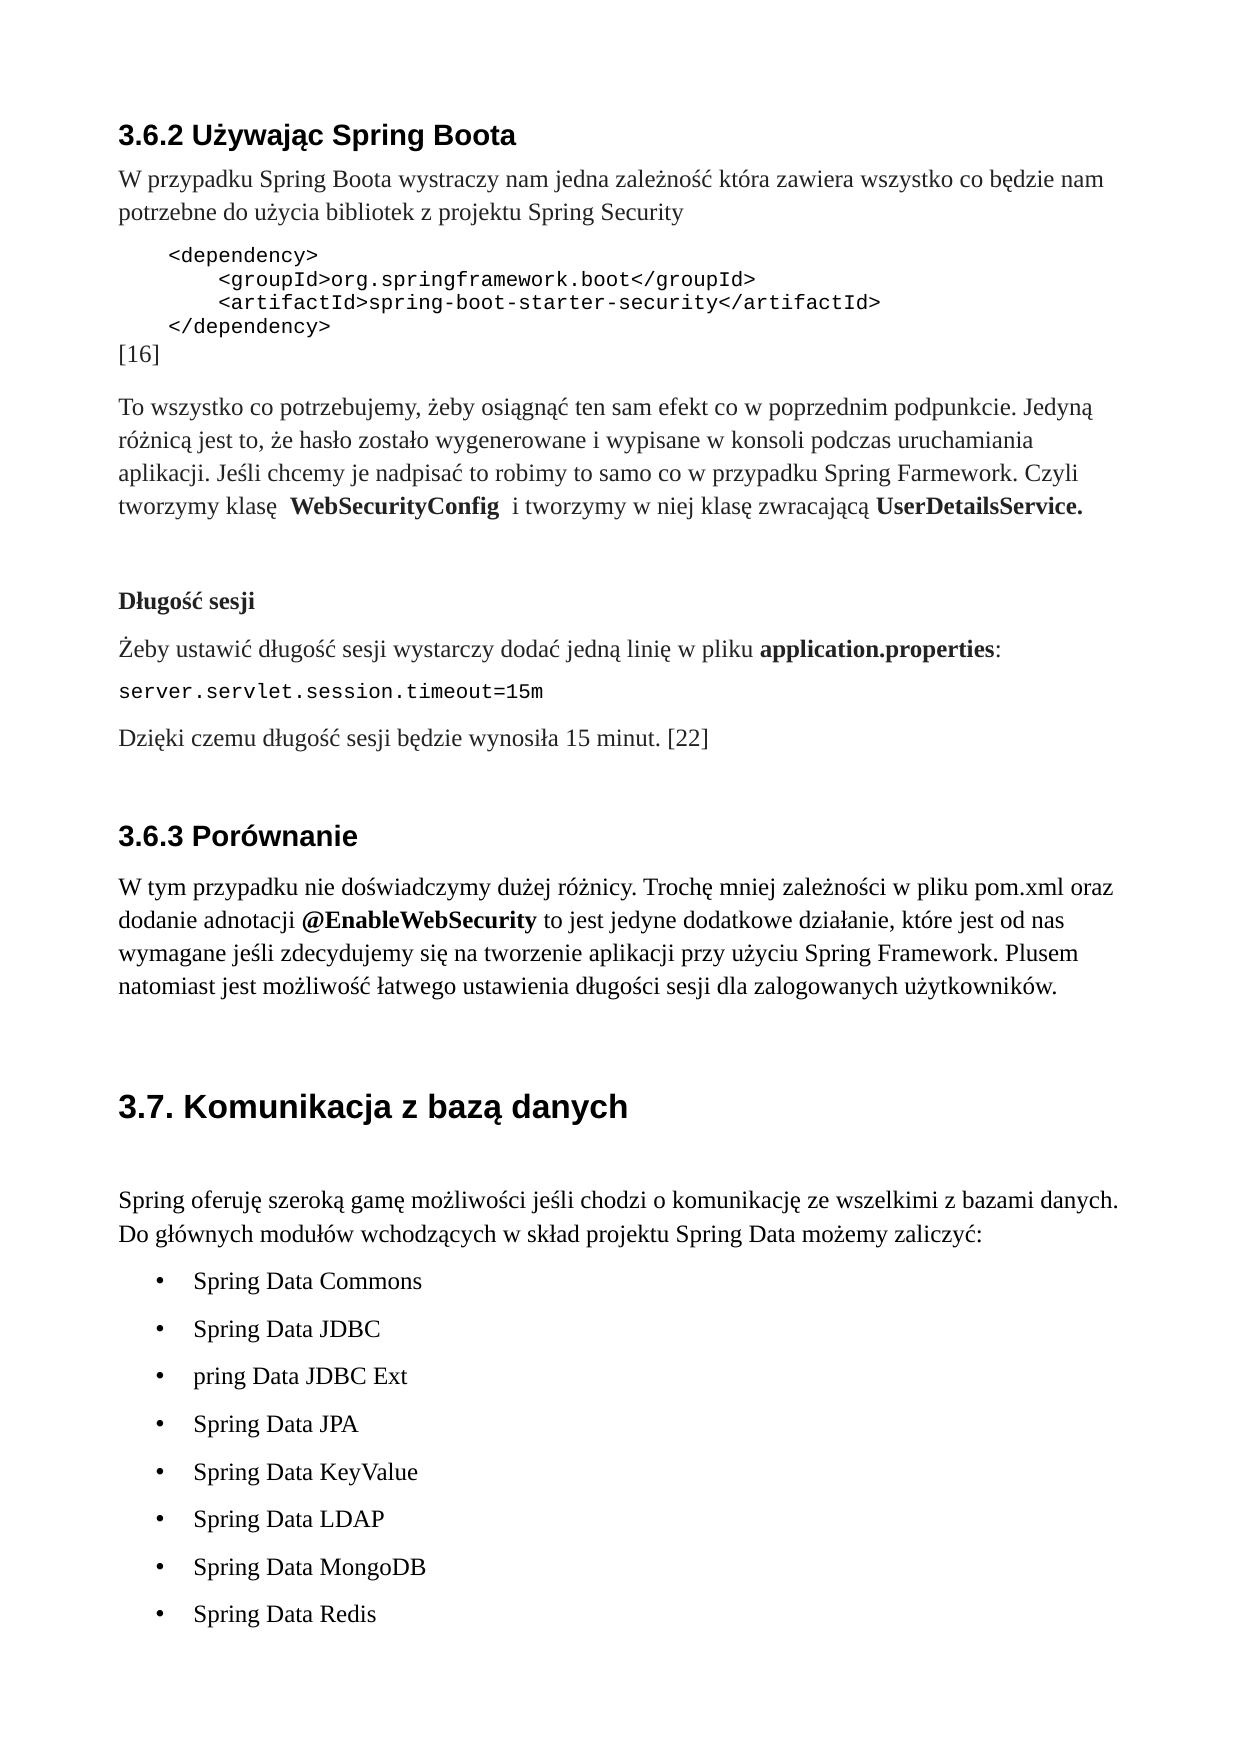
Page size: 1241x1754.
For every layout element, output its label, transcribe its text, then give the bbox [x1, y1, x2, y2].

list pring Data JDBC Ext [156, 1361, 1122, 1390]
list Spring Data KeyValue [156, 1457, 1122, 1485]
text [16] [118, 339, 1122, 368]
list Spring Data JDBC [156, 1314, 1122, 1343]
text server.servlet.session.timeout=15m [118, 681, 1122, 705]
text 3.6.3 Porównanie [118, 818, 1122, 852]
list Spring Data Commons [156, 1266, 1122, 1295]
text Żeby ustawić długość sesji wystarczy dodać jedną linię w pliku application.properties: [118, 634, 1122, 663]
text <dependency> [118, 245, 1122, 269]
list Spring Data LDAP [156, 1504, 1122, 1533]
list Spring Data Redis [156, 1599, 1122, 1628]
list Spring Data JPA [156, 1409, 1122, 1438]
text <artifactId>spring-boot-starter-security</artifactId> [118, 292, 1122, 316]
text W przypadku Spring Boota wystraczy nam jedna zależność która zawiera wszystko co będzie nam potrzebne do użycia bibliotek z projektu Spring Security [118, 164, 1122, 226]
text W tym przypadku nie doświadczymy dużej różnicy. Trochę mniej zależności w pliku pom.xml oraz dodanie adnotacji @EnableWebSecurity to jest jedyne dodatkowe działanie, które jest od nas wymagane jeśli zdecydujemy się na tworzenie aplikacji przy użyciu Spring Framework. Plusem natomiast jest możliwość łatwego ustawienia długości sesji dla zalogowanych użytkowników. [118, 872, 1122, 999]
list Spring Data MongoDB [156, 1552, 1122, 1581]
text Dzięki czemu długość sesji będzie wynosiła 15 minut. [22] [118, 723, 1122, 752]
subtitle 3.7. Komunikacja z bazą danych [118, 1087, 1122, 1126]
text Długość sesji [118, 586, 1122, 615]
text To wszystko co potrzebujemy, żeby osiągnąć ten sam efekt co w poprzednim podpunkcie. Jedyną różnicą jest to, że hasło zostało wygenerowane i wypisane w konsoli podczas uruchamiania aplikacji. Jeśli chcemy je nadpisać to robimy to samo co w przypadku Spring Farmework. Czyli tworzymy klasę WebSecurityConfig i tworzymy w niej klasę zwracającą UserDetailsService. [118, 392, 1122, 520]
subtitle 3.6.2 Używając Spring Boota [118, 118, 1122, 152]
text Spring oferuję szeroką gamę możliwości jeśli chodzi o komunikację ze wszelkimi z bazami danych. Do głównych modułów wchodzących w skład projektu Spring Data możemy zaliczyć: [118, 1186, 1122, 1247]
text <groupId>org.springframework.boot</groupId> [118, 269, 1122, 292]
text </dependency> [118, 316, 1122, 339]
